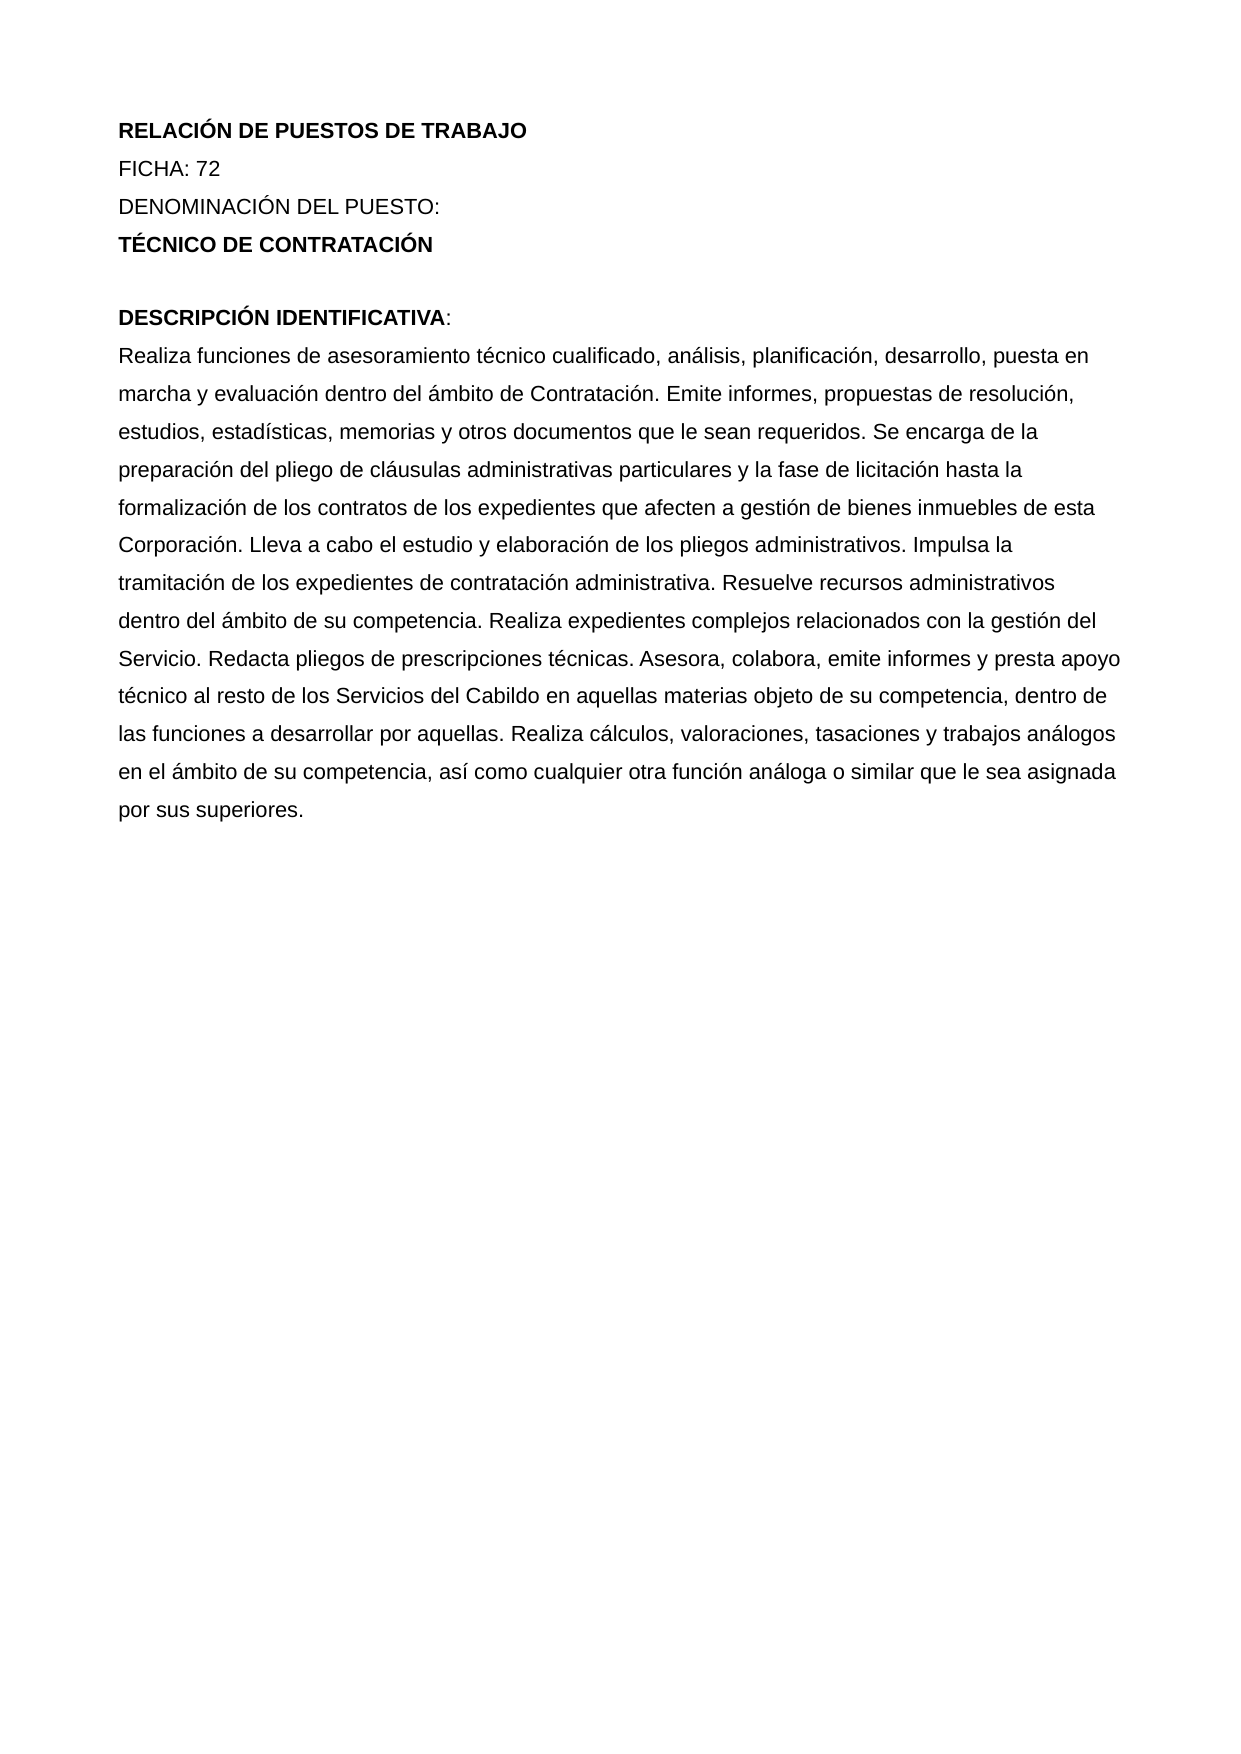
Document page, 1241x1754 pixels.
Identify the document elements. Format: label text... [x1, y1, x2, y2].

text TÉCNICO DE CONTRATACIÓN [118, 232, 1122, 257]
text DESCRIPCIÓN IDENTIFICATIVA: [118, 305, 1122, 331]
text DENOMINACIÓN DEL PUESTO: [118, 194, 1122, 219]
text FICHA: 72 [118, 156, 1122, 181]
text RELACIÓN DE PUESTOS DE TRABAJO [118, 118, 1122, 143]
text Realiza funciones de asesoramiento técnico cualificado, análisis, planificación, desarrollo, puesta en marcha y evaluación dentro del ámbito de Contratación. Emite informes, propuestas de resolución, estudios, estadísticas, memorias y otros documentos que le sean requeridos. Se encarga de la preparación del pliego de cláusulas administrativas particulares y la fase de licitación hasta la formalización de los contratos de los expedientes que afecten a gestión de bienes inmuebles de esta Corporación. Lleva a cabo el estudio y elaboración de los pliegos administrativos. Impulsa la tramitación de los expedientes de contratación administrativa. Resuelve recursos administrativos dentro del ámbito de su competencia. Realiza expedientes complejos relacionados con la gestión del Servicio. Redacta pliegos de prescripciones técnicas. Asesora, colabora, emite informes y presta apoyo técnico al resto de los Servicios del Cabildo en aquellas materias objeto de su competencia, dentro de las funciones a desarrollar por aquellas. Realiza cálculos, valoraciones, tasaciones y trabajos análogos en el ámbito de su competencia, así como cualquier otra función análoga o similar que le sea asignada por sus superiores. [118, 343, 1122, 822]
